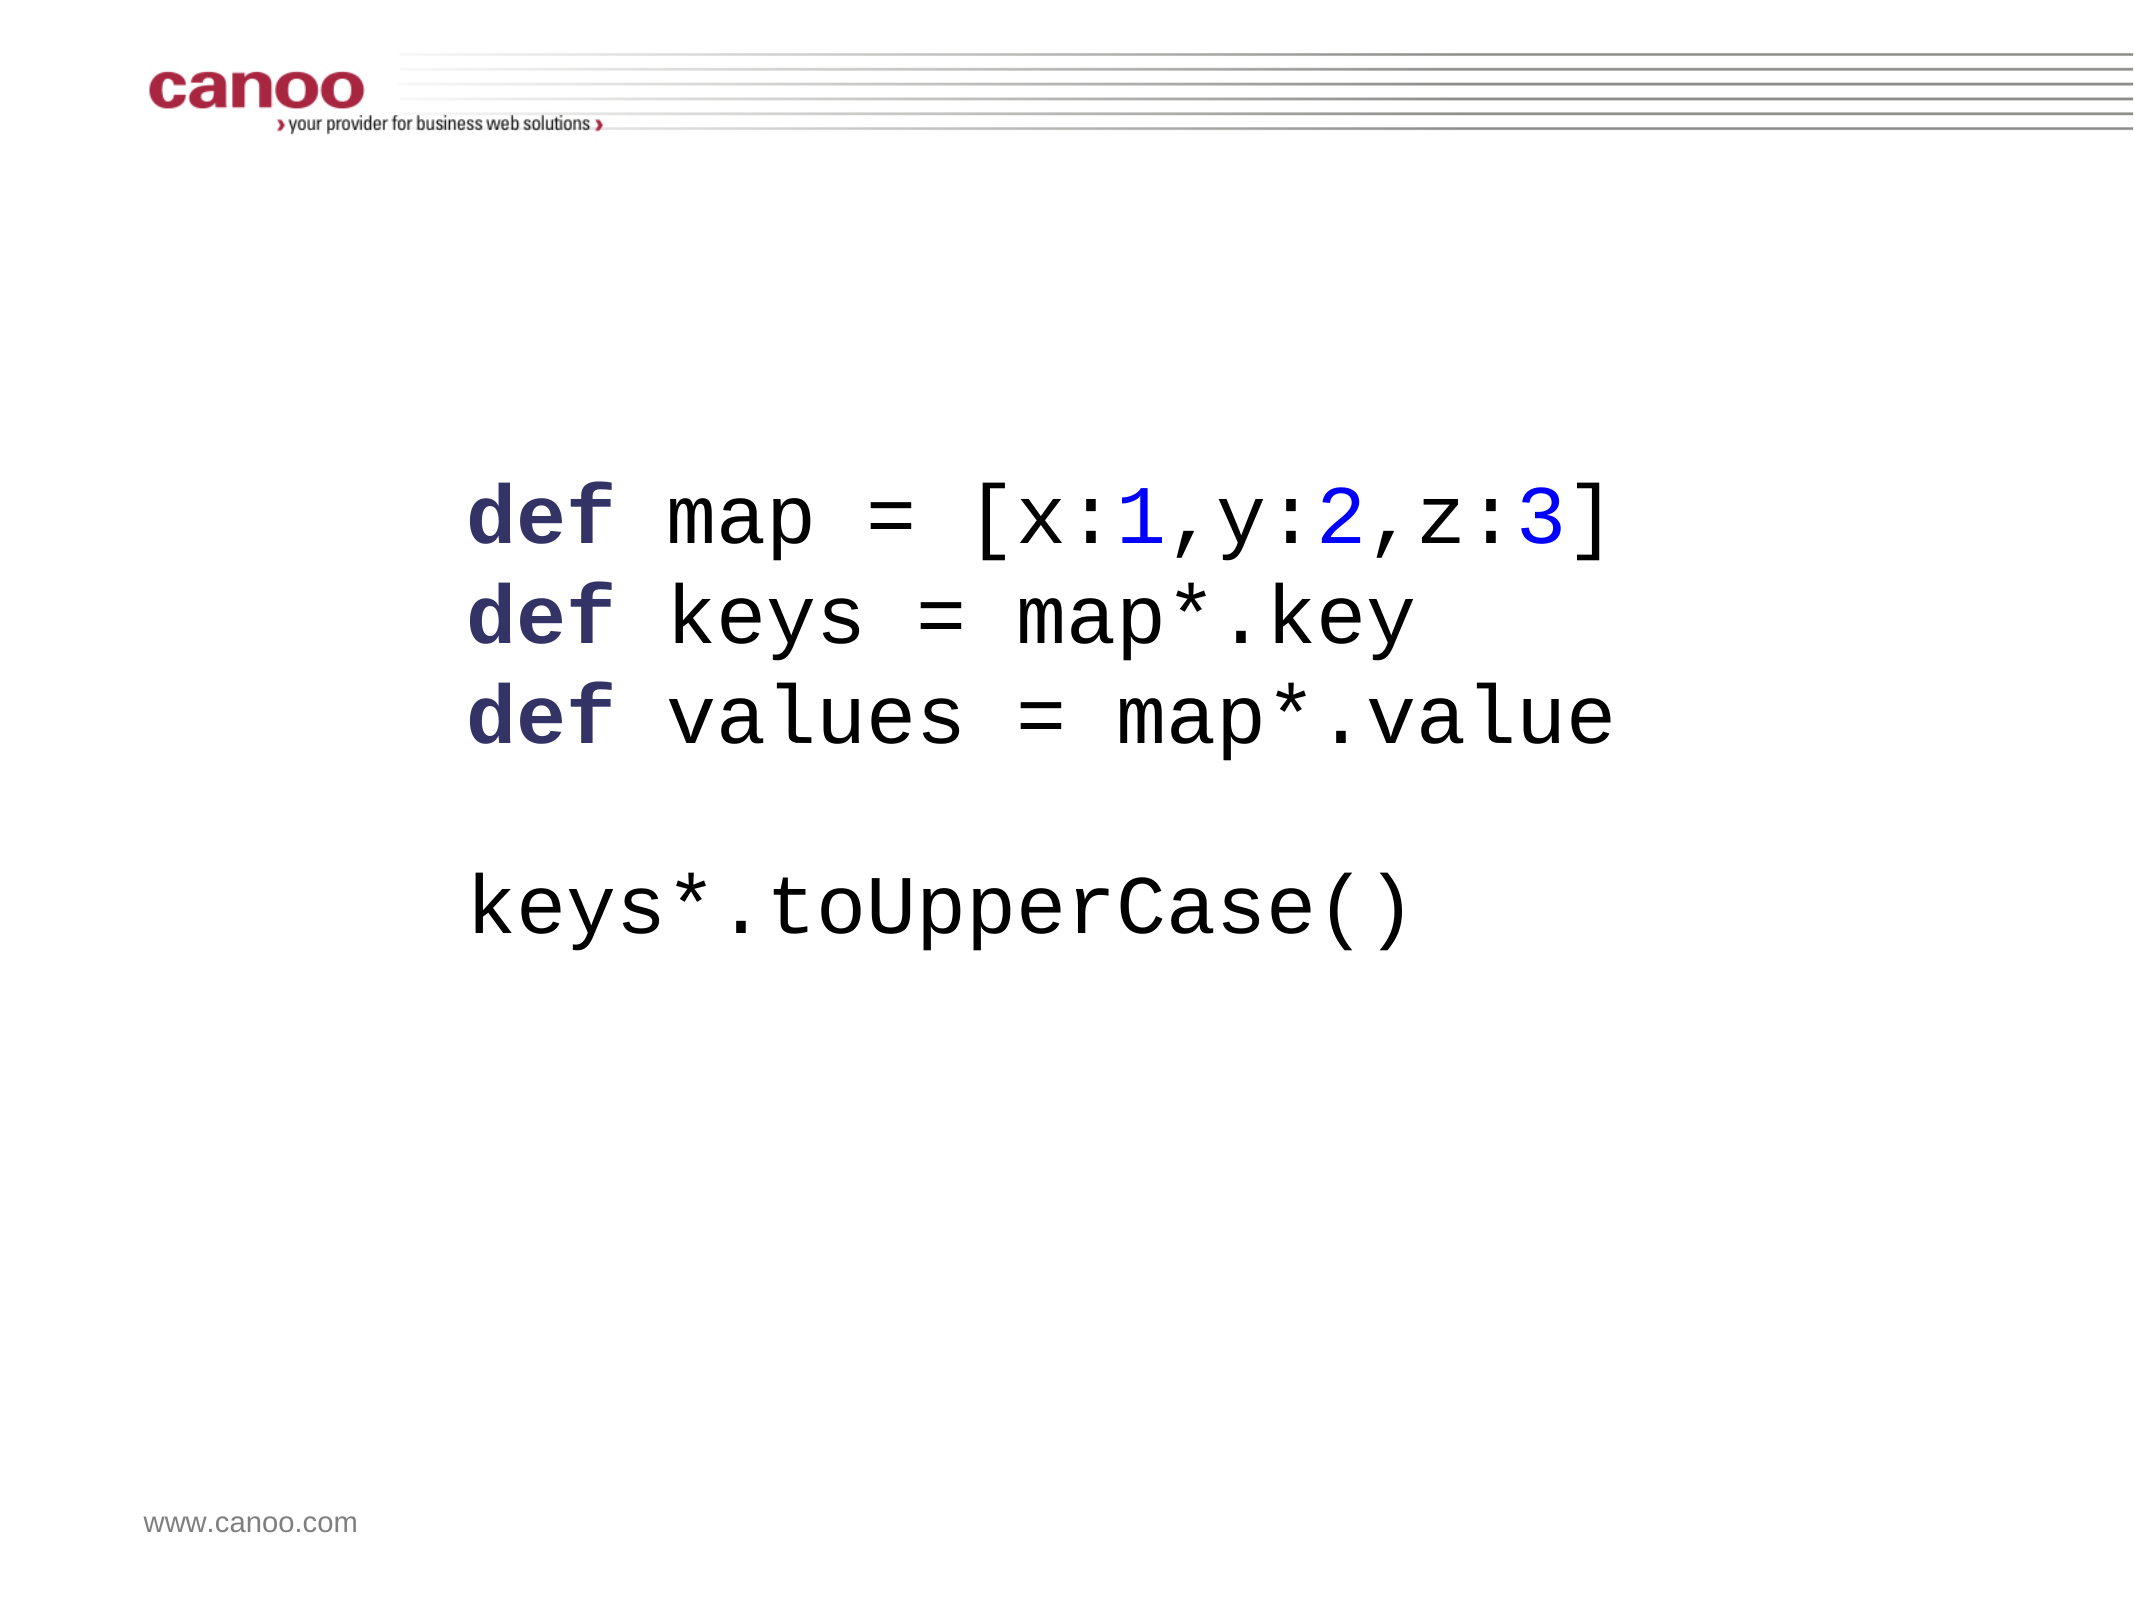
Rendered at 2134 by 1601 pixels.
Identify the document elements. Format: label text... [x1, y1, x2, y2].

picture [0, 21, 2134, 188]
text_box def map = [x:1,y:2,z:3] def keys = map*.key def values = map*.value keys*.toUpperCase() [451, 452, 1682, 1058]
